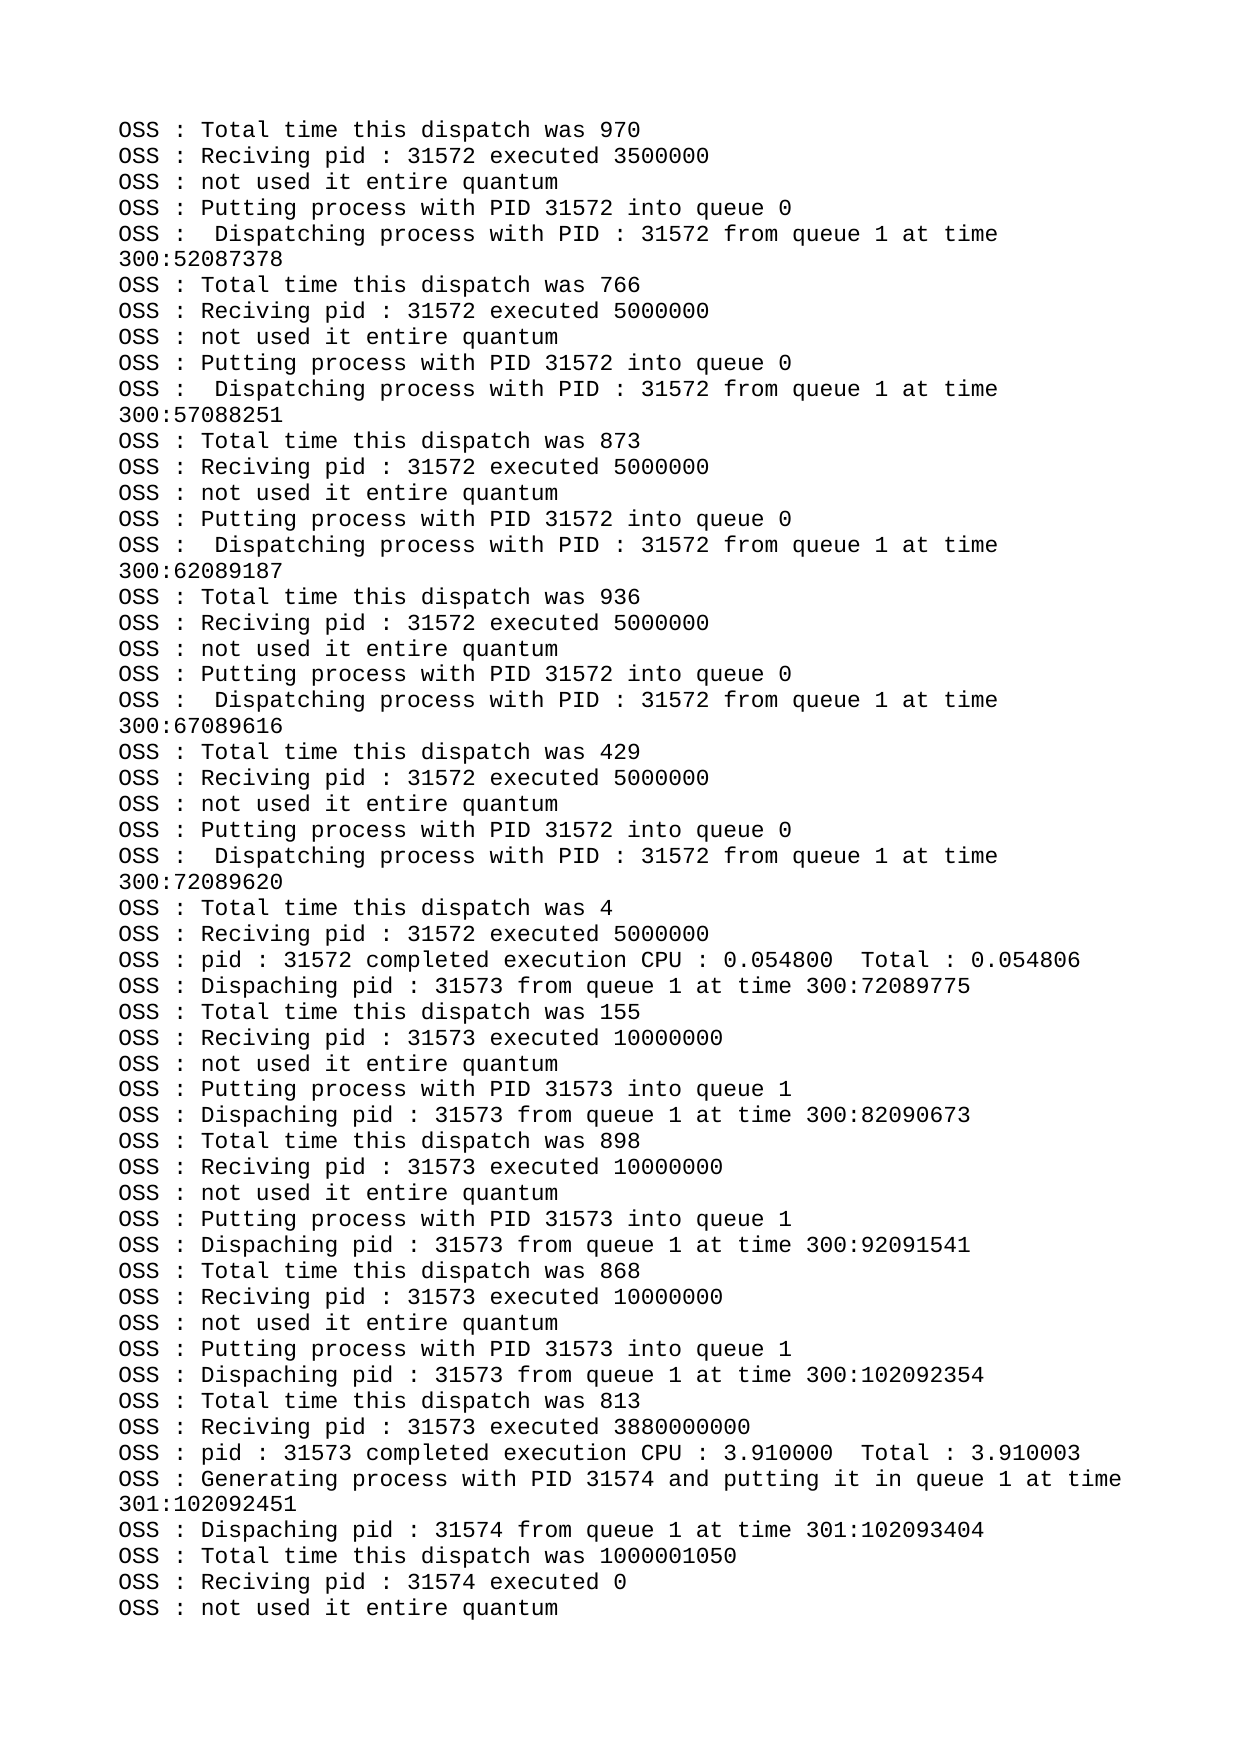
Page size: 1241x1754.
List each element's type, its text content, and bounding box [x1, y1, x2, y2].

text OSS : Dispatching process with PID : 31572 from queue 1 at time 300:52087378 [118, 222, 1122, 274]
text OSS : Putting process with PID 31573 into queue 1 [118, 1078, 1122, 1104]
text OSS : Putting process with PID 31572 into queue 0 [118, 818, 1122, 844]
text OSS : Reciving pid : 31573 executed 3880000000 [118, 1415, 1122, 1441]
text OSS : not used it entire quantum [118, 481, 1122, 507]
text OSS : Total time this dispatch was 873 [118, 429, 1122, 455]
text OSS : Reciving pid : 31572 executed 5000000 [118, 922, 1122, 948]
text OSS : Putting process with PID 31573 into queue 1 [118, 1337, 1122, 1363]
text OSS : Total time this dispatch was 429 [118, 741, 1122, 767]
text OSS : Putting process with PID 31572 into queue 0 [118, 196, 1122, 222]
text OSS : Total time this dispatch was 868 [118, 1259, 1122, 1285]
text OSS : Putting process with PID 31572 into queue 0 [118, 352, 1122, 377]
text OSS : not used it entire quantum [118, 792, 1122, 818]
text OSS : Dispaching pid : 31573 from queue 1 at time 300:102092354 [118, 1363, 1122, 1389]
text OSS : Dispatching process with PID : 31572 from queue 1 at time 300:57088251 [118, 377, 1122, 429]
text OSS : Dispatching process with PID : 31572 from queue 1 at time 300:67089616 [118, 689, 1122, 741]
text OSS : Total time this dispatch was 970 [118, 118, 1122, 144]
text OSS : not used it entire quantum [118, 1597, 1122, 1622]
text OSS : not used it entire quantum [118, 637, 1122, 663]
text OSS : Dispatching process with PID : 31572 from queue 1 at time 300:72089620 [118, 844, 1122, 896]
text OSS : Reciving pid : 31572 executed 5000000 [118, 611, 1122, 637]
text OSS : Total time this dispatch was 766 [118, 274, 1122, 300]
text OSS : Total time this dispatch was 1000001050 [118, 1545, 1122, 1571]
text OSS : Putting process with PID 31572 into queue 0 [118, 663, 1122, 689]
text OSS : not used it entire quantum [118, 1182, 1122, 1207]
text OSS : Reciving pid : 31572 executed 3500000 [118, 144, 1122, 170]
text OSS : Dispaching pid : 31573 from queue 1 at time 300:92091541 [118, 1233, 1122, 1259]
text OSS : Dispaching pid : 31573 from queue 1 at time 300:72089775 [118, 974, 1122, 1000]
text OSS : Reciving pid : 31573 executed 10000000 [118, 1156, 1122, 1182]
text OSS : pid : 31573 completed execution CPU : 3.910000 Total : 3.910003 [118, 1441, 1122, 1467]
text OSS : Reciving pid : 31572 executed 5000000 [118, 767, 1122, 792]
text OSS : not used it entire quantum [118, 1052, 1122, 1078]
text OSS : Total time this dispatch was 813 [118, 1389, 1122, 1415]
text OSS : not used it entire quantum [118, 1311, 1122, 1337]
text OSS : Total time this dispatch was 898 [118, 1130, 1122, 1156]
text OSS : Dispaching pid : 31573 from queue 1 at time 300:82090673 [118, 1104, 1122, 1130]
text OSS : pid : 31572 completed execution CPU : 0.054800 Total : 0.054806 [118, 948, 1122, 974]
text OSS : Putting process with PID 31572 into queue 0 [118, 507, 1122, 533]
text OSS : Reciving pid : 31573 executed 10000000 [118, 1285, 1122, 1311]
text OSS : Total time this dispatch was 4 [118, 896, 1122, 922]
text OSS : Putting process with PID 31573 into queue 1 [118, 1207, 1122, 1233]
text OSS : Generating process with PID 31574 and putting it in queue 1 at time 301:102092451 [118, 1467, 1122, 1519]
text OSS : Reciving pid : 31573 executed 10000000 [118, 1026, 1122, 1052]
text OSS : Dispaching pid : 31574 from queue 1 at time 301:102093404 [118, 1519, 1122, 1545]
text OSS : Reciving pid : 31572 executed 5000000 [118, 455, 1122, 481]
text OSS : Total time this dispatch was 155 [118, 1000, 1122, 1026]
text OSS : Total time this dispatch was 936 [118, 585, 1122, 611]
text OSS : Reciving pid : 31572 executed 5000000 [118, 300, 1122, 326]
text OSS : not used it entire quantum [118, 326, 1122, 352]
text OSS : not used it entire quantum [118, 170, 1122, 196]
text OSS : Reciving pid : 31574 executed 0 [118, 1571, 1122, 1597]
text OSS : Dispatching process with PID : 31572 from queue 1 at time 300:62089187 [118, 533, 1122, 585]
